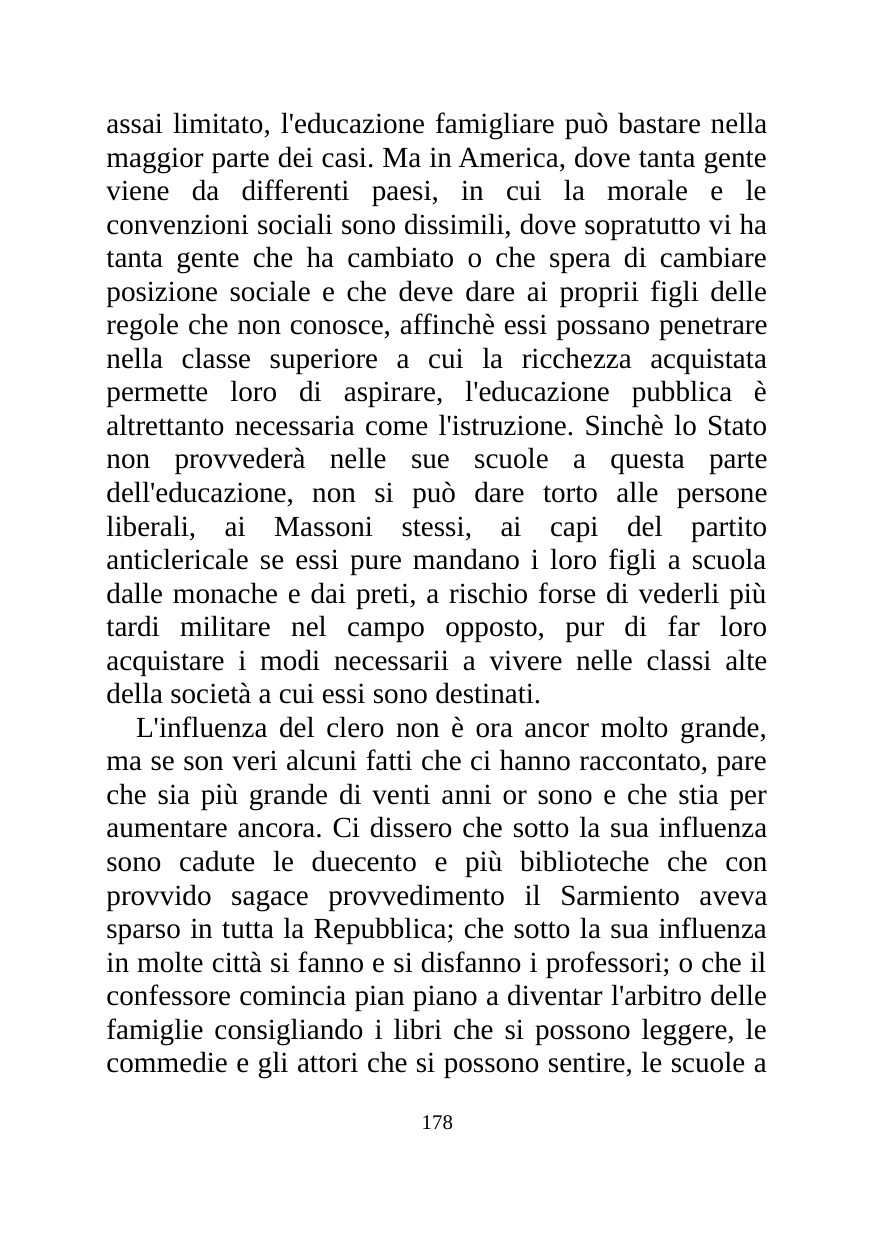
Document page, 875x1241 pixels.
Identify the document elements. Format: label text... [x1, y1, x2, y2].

text assai limitato, l'educazione famigliare può bastare nella maggior parte dei casi. Ma in America, dove tanta gente viene da differenti paesi, in cui la morale e le convenzioni sociali sono dissimili, dove sopratutto vi ha tanta gente che ha cambiato o che spera di cambiare posizione sociale e che deve dare ai proprii figli delle regole che non conosce, affinchè essi possano penetrare nella classe superiore a cui la ricchezza acquistata permette loro di aspirare, l'educazione pubblica è altrettanto necessaria come l'istruzione. Sinchè lo Stato non provvederà nelle sue scuole a questa parte dell'educazione, non si può dare torto alle persone liberali, ai Massoni stessi, ai capi del partito anticlericale se essi pure mandano i loro figli a scuola dalle monache e dai preti, a rischio forse di vederli più tardi militare nel campo opposto, pur di far loro acquistare i modi necessarii a vivere nelle classi alte della società a cui essi sono destinati. [106, 106, 768, 710]
text L'influenza del clero non è ora ancor molto grande, ma se son veri alcuni fatti che ci hanno raccontato, pare che sia più grande di venti anni or sono e che stia per aumentare ancora. Ci dissero che sotto la sua influenza sono cadute le duecento e più biblioteche che con provvido sagace provvedimento il Sarmiento aveva sparso in tutta la Repubblica; che sotto la sua influenza in molte città si fanno e si disfanno i professori; o che il confessore comincia pian piano a diventar l'arbitro delle famiglie consigliando i libri che si possono leggere, le commedie e gli attori che si possono sentire, le scuole a [106, 710, 768, 1079]
